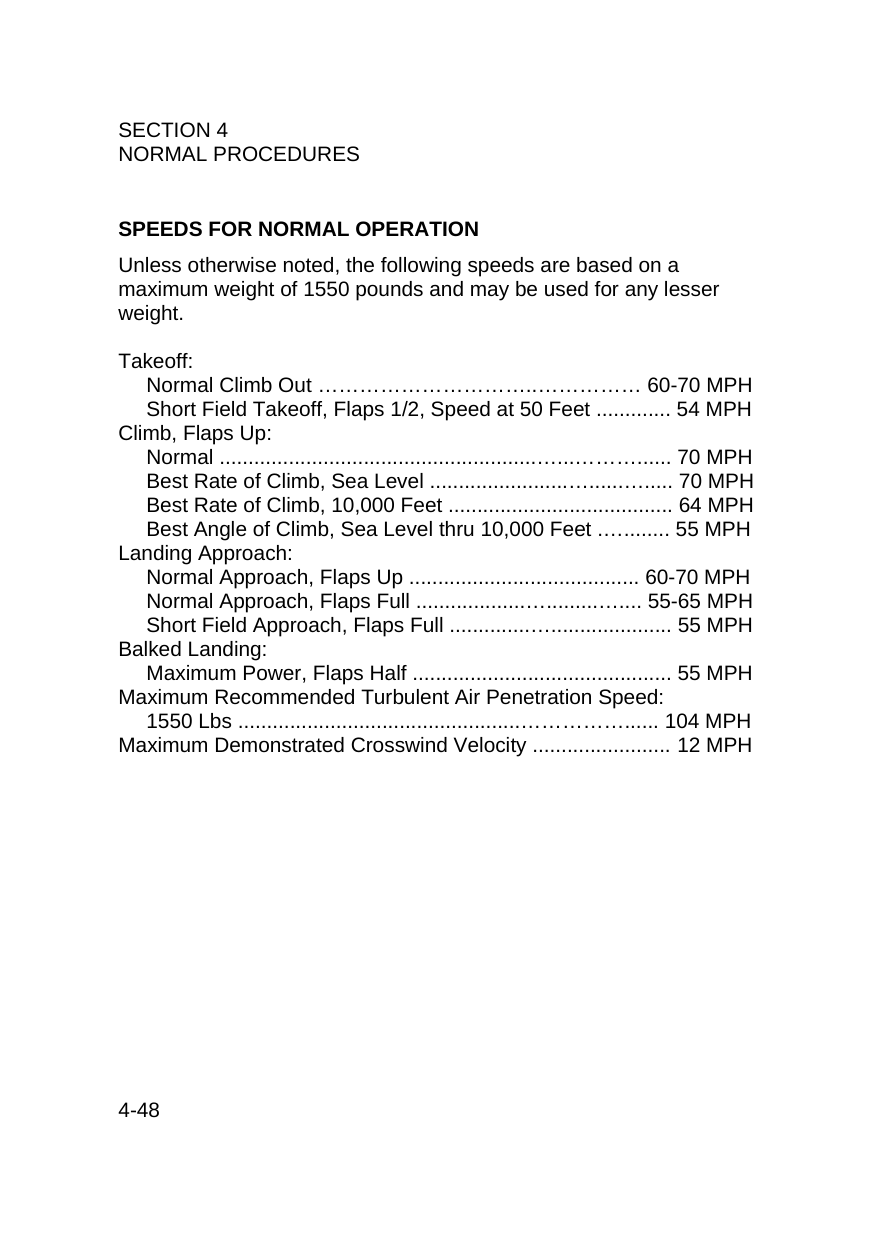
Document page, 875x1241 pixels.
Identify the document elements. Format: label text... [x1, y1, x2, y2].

text Short Field Takeoff, Flaps 1/2, Speed at 50 Feet ............. 54 MPH [146, 397, 756, 421]
text Maximum Recommended Turbulent Air Penetration Speed: [118, 684, 756, 708]
text Normal .......................................................…...………...... 70 MPH [146, 445, 756, 469]
text Maximum Power, Flaps Half ............................................. 55 MPH [146, 661, 756, 684]
text Short Field Approach, Flaps Full ..............…..................... 55 MPH [146, 613, 756, 637]
subtitle SPEEDS FOR NORMAL OPERATION [118, 217, 756, 241]
text Landing Approach: [118, 541, 756, 565]
text Best Angle of Climb, Sea Level thru 10,000 Feet .…........ 55 MPH [146, 517, 756, 541]
text Unless otherwise noted, the following speeds are based on a maximum weight of 1550 pounds and may be used for any lesser weight. [118, 253, 756, 325]
text Best Rate of Climb, Sea Level ........................…......…..... 70 MPH [146, 469, 756, 493]
text 1550 Lbs .................................................……………...... 104 MPH [146, 708, 756, 732]
text Maximum Demonstrated Crosswind Velocity ........................ 12 MPH [118, 732, 756, 756]
text Takeoff: [118, 349, 756, 373]
text Normal Approach, Flaps Up ........................................ 60-70 MPH [146, 565, 756, 589]
text Normal Approach, Flaps Full ...................….........….... 55-65 MPH [146, 589, 756, 613]
text Normal Climb Out …………………………..…………… 60-70 MPH [146, 373, 756, 397]
text Balked Landing: [118, 637, 756, 661]
text Best Rate of Climb, 10,000 Feet ....................................... 64 MPH [146, 493, 756, 517]
text Climb, Flaps Up: [118, 421, 756, 445]
